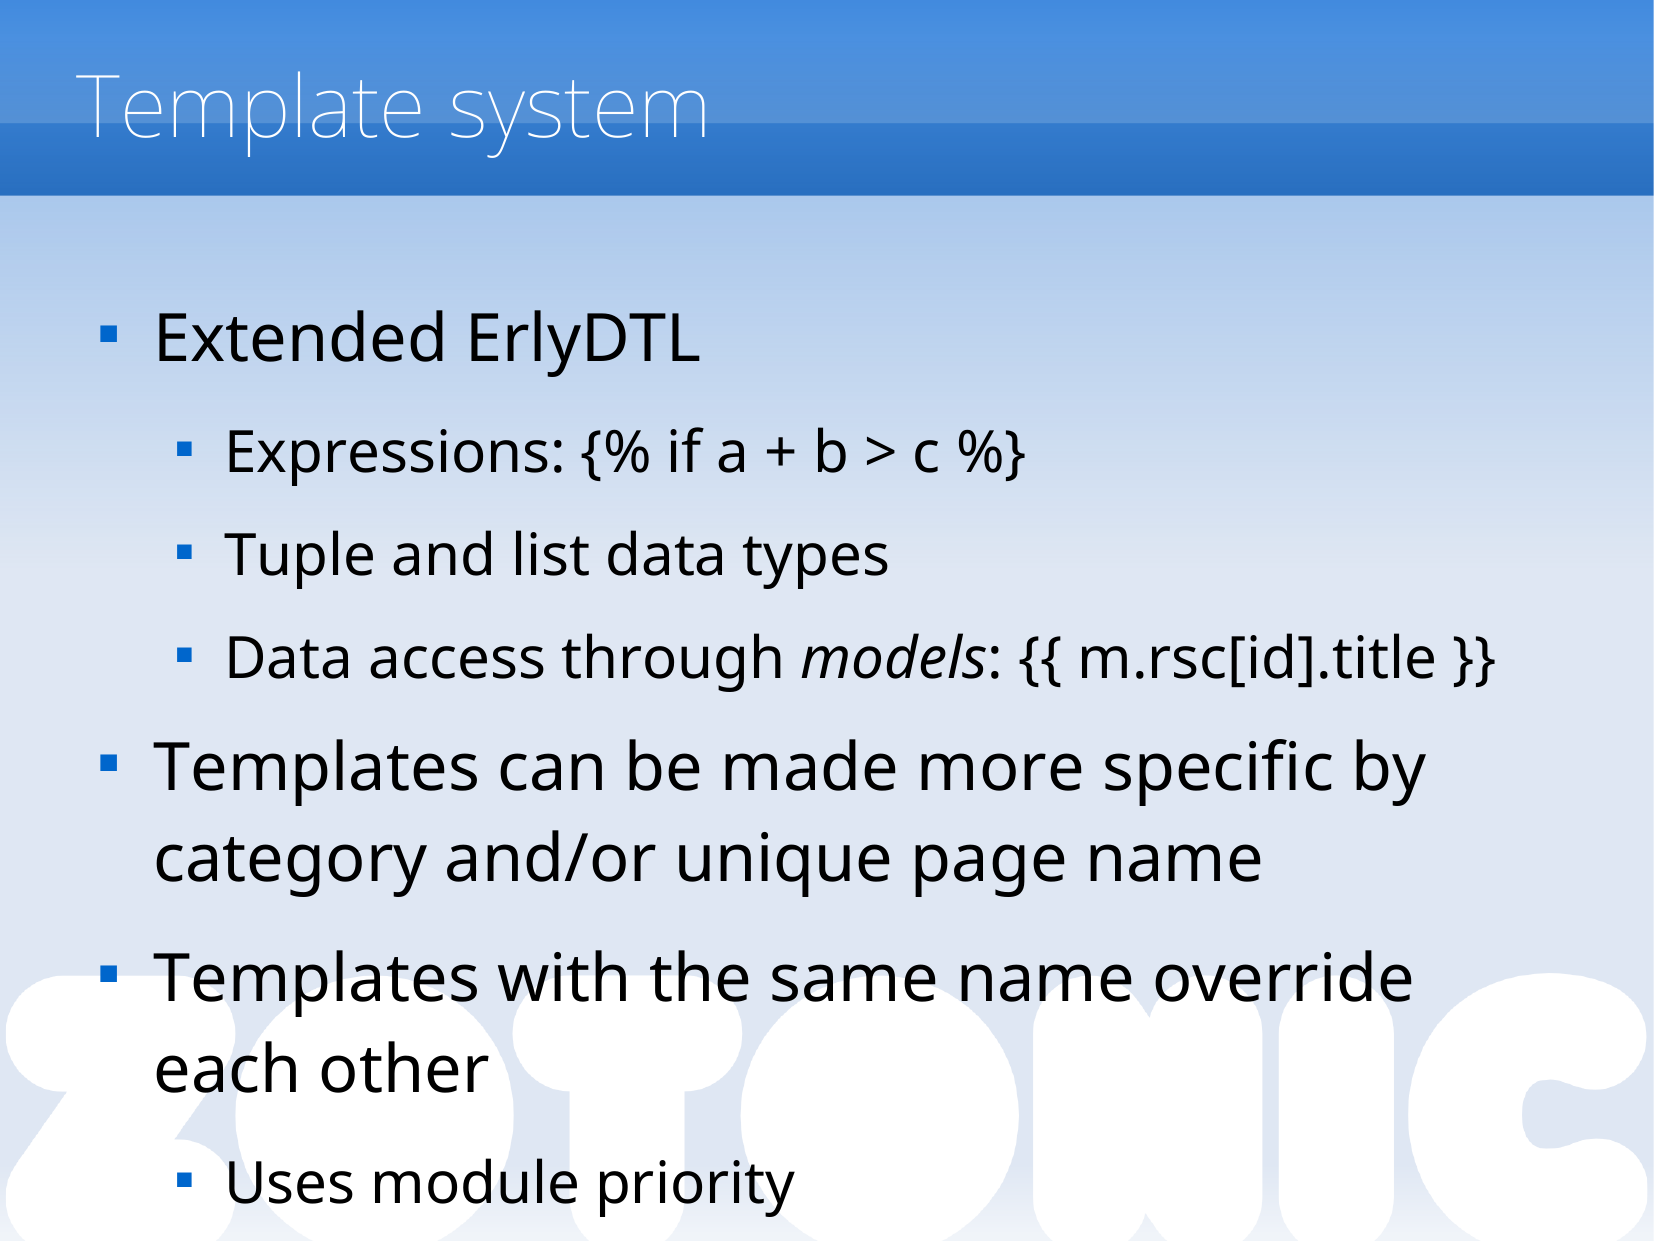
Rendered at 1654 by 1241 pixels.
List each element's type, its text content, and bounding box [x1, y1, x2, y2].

list Extended ErlyDTL Expressions: {% if a + b > c %} Tuple and list data types Data access through models: {{ m.rsc[id].title }} Templates can be made more specific by category and/or unique page name Templates with the same name override each other Uses module priority [82, 290, 1571, 1109]
title Template system [76, 0, 1565, 208]
picture [0, 0, 1654, 1241]
